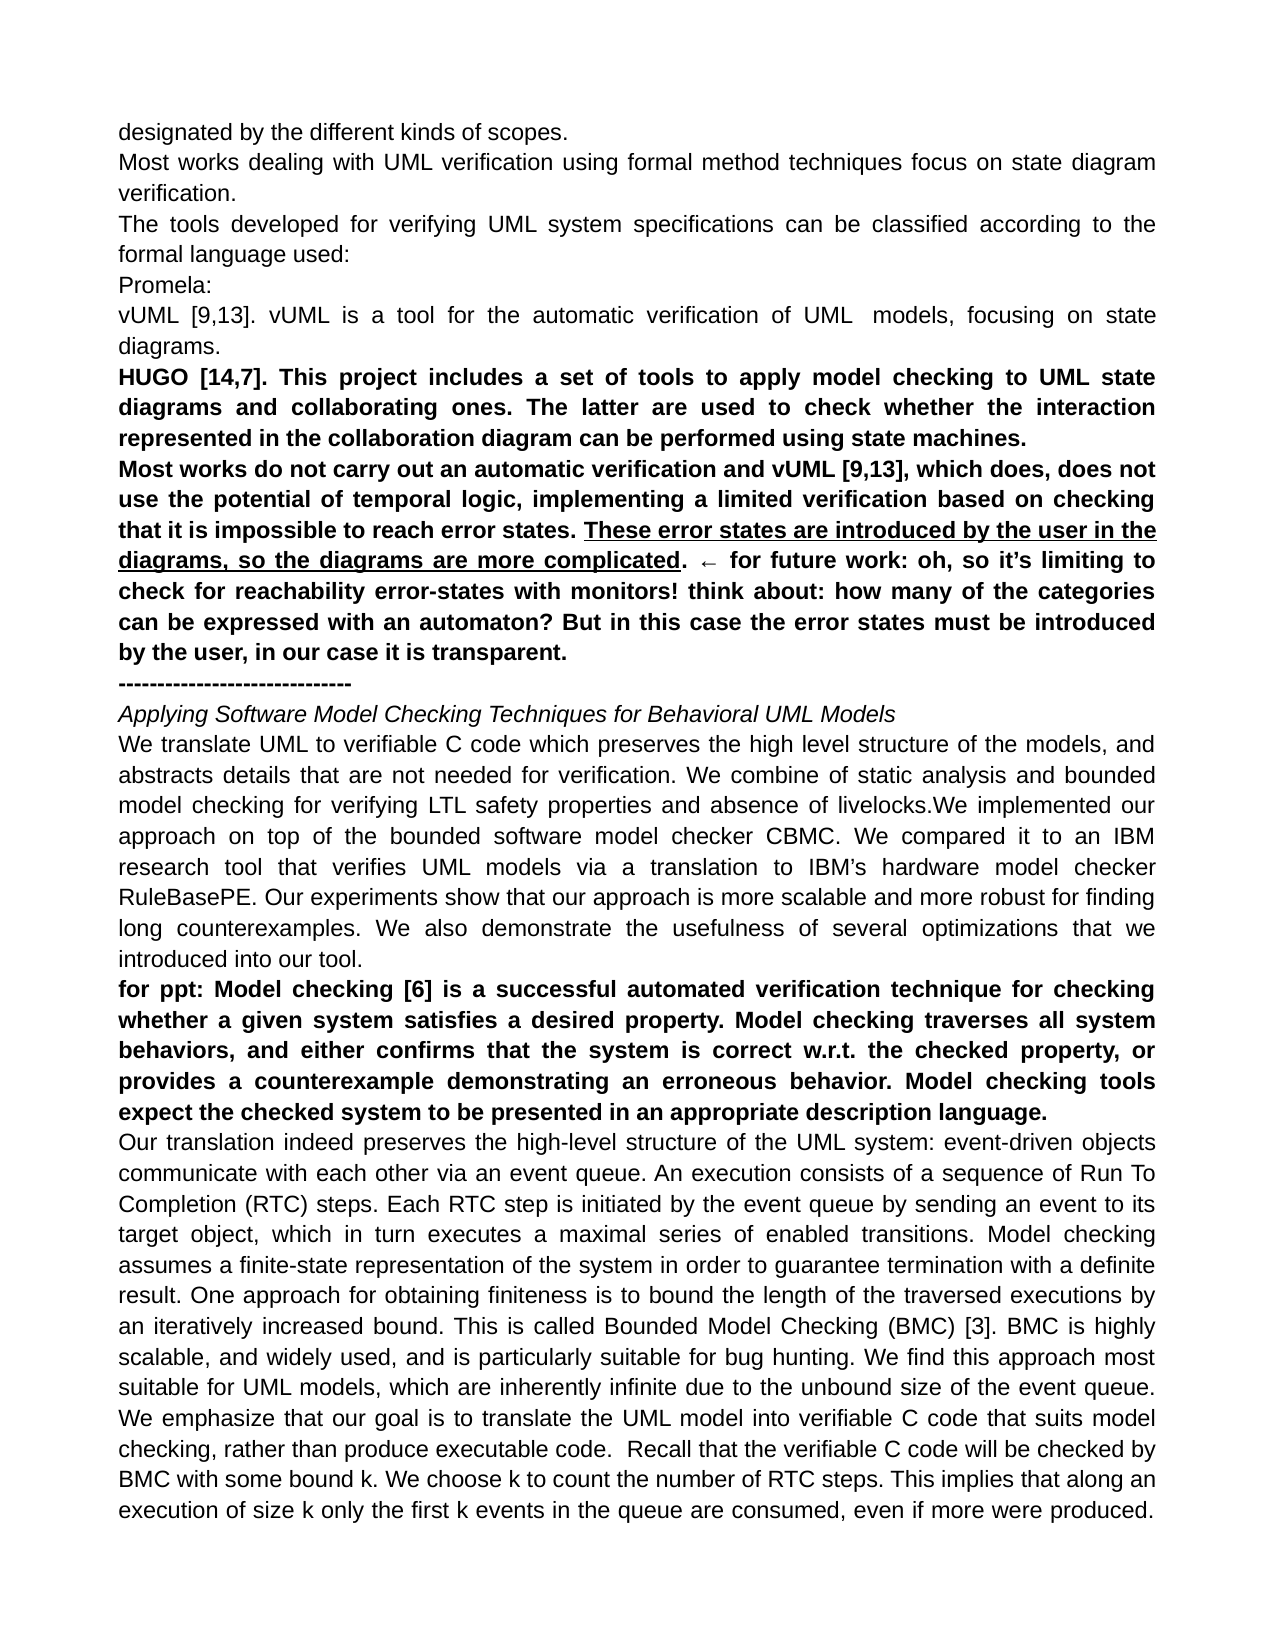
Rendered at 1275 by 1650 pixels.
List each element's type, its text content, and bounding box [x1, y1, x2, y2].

text vUML [9,13]. vUML is a tool for the automatic verification of UML models, focusing on state diagrams. [118, 302, 1157, 359]
text Our translation indeed preserves the high-level structure of the UML system: event-driven objects communicate with each other via an event queue. An execution consists of a sequence of Run To Completion (RTC) steps. Each RTC step is initiated by the event queue by sending an event to its target object, which in turn executes a maximal series of enabled transitions. Model checking assumes a finite-state representation of the system in order to guarantee termination with a definite result. One approach for obtaining finiteness is to bound the length of the traversed executions by an iteratively increased bound. This is called Bounded Model Checking (BMC) [3]. BMC is highly scalable, and widely used, and is particularly suitable for bug hunting. We find this approach most suitable for UML models, which are inherently infinite due to the unbound size of the event queue. We emphasize that our goal is to translate the UML model into verifiable C code that suits model checking, rather than produce executable code. Recall that the verifiable C code will be checked by BMC with some bound k. We choose k to count the number of RTC steps. This implies that along an execution of size k only the first k events in the queue are consumed, even if more were produced. [118, 1129, 1157, 1523]
text Promela: [118, 271, 1157, 298]
text ------------------------------ [118, 669, 1157, 696]
text for ppt: Model checking [6] is a successful automated verification technique for checking whether a given system satisfies a desired property. Model checking traverses all system behaviors, and either confirms that the system is correct w.r.t. the checked property, or provides a counterexample demonstrating an erroneous behavior. Model checking tools expect the checked system to be presented in an appropriate description language. [118, 976, 1157, 1125]
text We translate UML to verifiable C code which preserves the high level structure of the models, and abstracts details that are not needed for verification. We combine of static analysis and bounded model checking for verifying LTL safety properties and absence of livelocks.We implemented our approach on top of the bounded software model checker CBMC. We compared it to an IBM research tool that verifies UML models via a translation to IBM’s hardware model checker RuleBasePE. Our experiments show that our approach is more scalable and more robust for finding long counterexamples. We also demonstrate the usefulness of several optimizations that we introduced into our tool. [118, 731, 1157, 972]
text Most works do not carry out an automatic verification and vUML [9,13], which does, does not use the potential of temporal logic, implementing a limited verification based on checking that it is impossible to reach error states. These error states are introduced by the user in the diagrams, so the diagrams are more complicated. ← for future work: oh, so it’s limiting to check for reachability error-states with monitors! think about: how many of the categories can be expressed with an automaton? But in this case the error states must be introduced by the user, in our case it is transparent. [118, 455, 1157, 666]
text The tools developed for verifying UML system specifications can be classified according to the formal language used: [118, 210, 1157, 267]
text HUGO [14,7]. This project includes a set of tools to apply model checking to UML state diagrams and collaborating ones. The latter are used to check whether the interaction represented in the collaboration diagram can be performed using state machines. [118, 363, 1157, 451]
text Applying Software Model Checking Techniques for Behavioral UML Models [118, 700, 1157, 727]
text Most works dealing with UML verification using formal method techniques focus on state diagram verification. [118, 149, 1157, 206]
text designated by the different kinds of scopes. [118, 118, 1157, 145]
